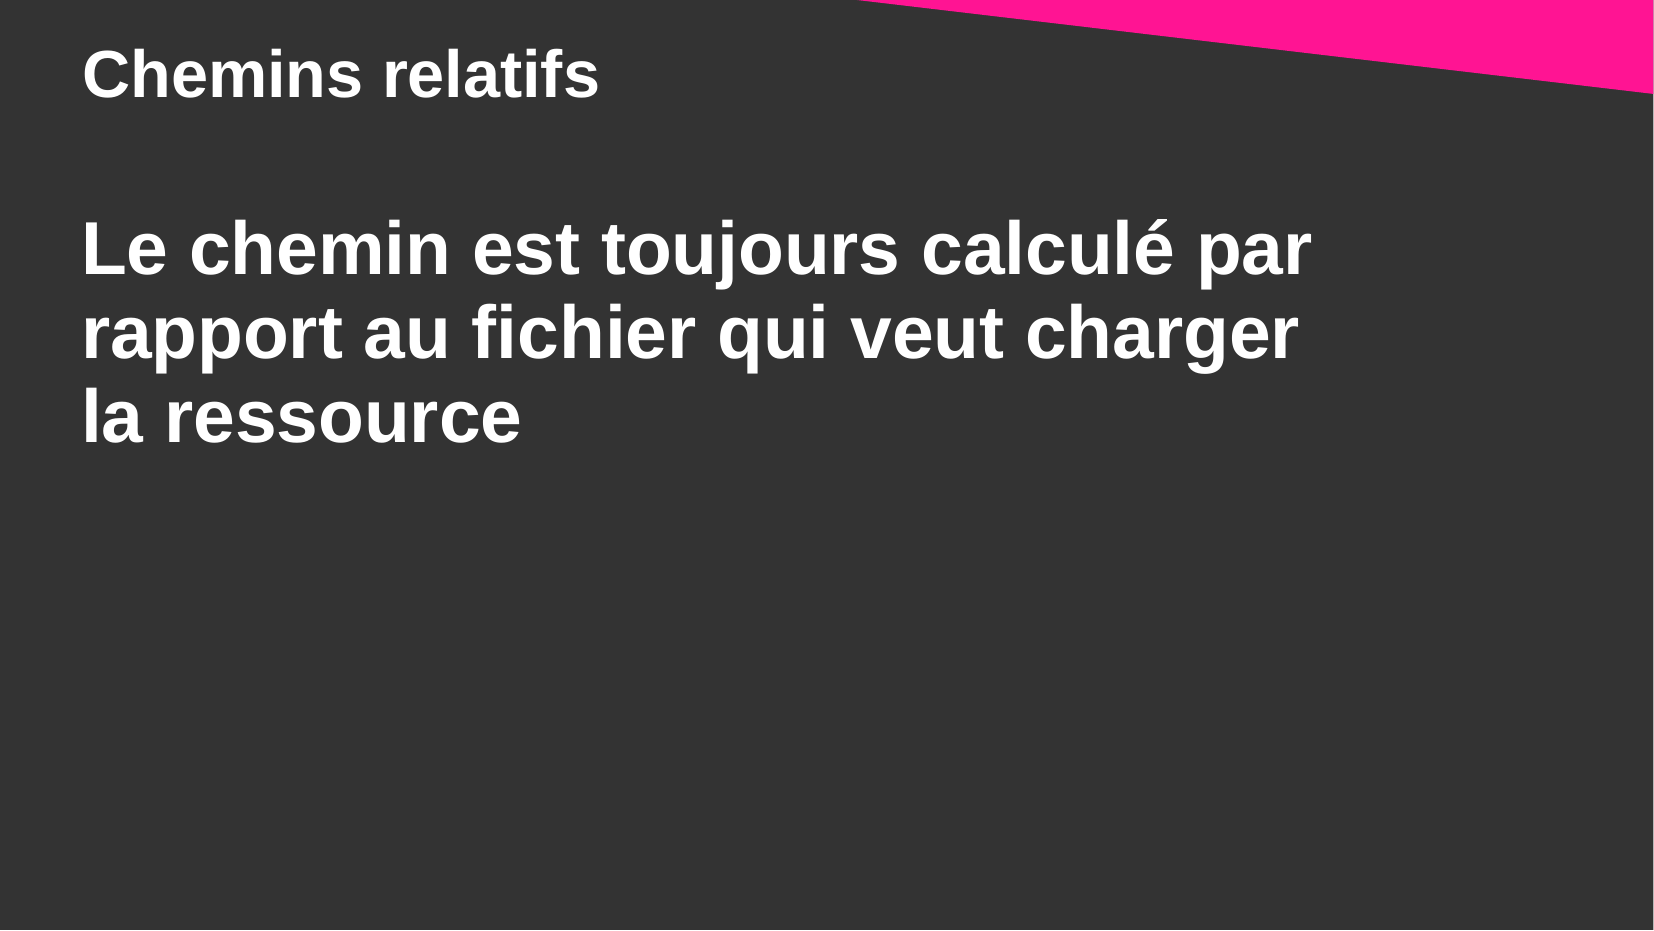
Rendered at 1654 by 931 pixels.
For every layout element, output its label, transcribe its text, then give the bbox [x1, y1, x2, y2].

text_box [856, 0, 1654, 95]
list Le chemin est toujours calculé par rapport au fichier qui veut charger la ressource [80, 206, 1335, 461]
title Chemins relatifs [82, 37, 1052, 122]
